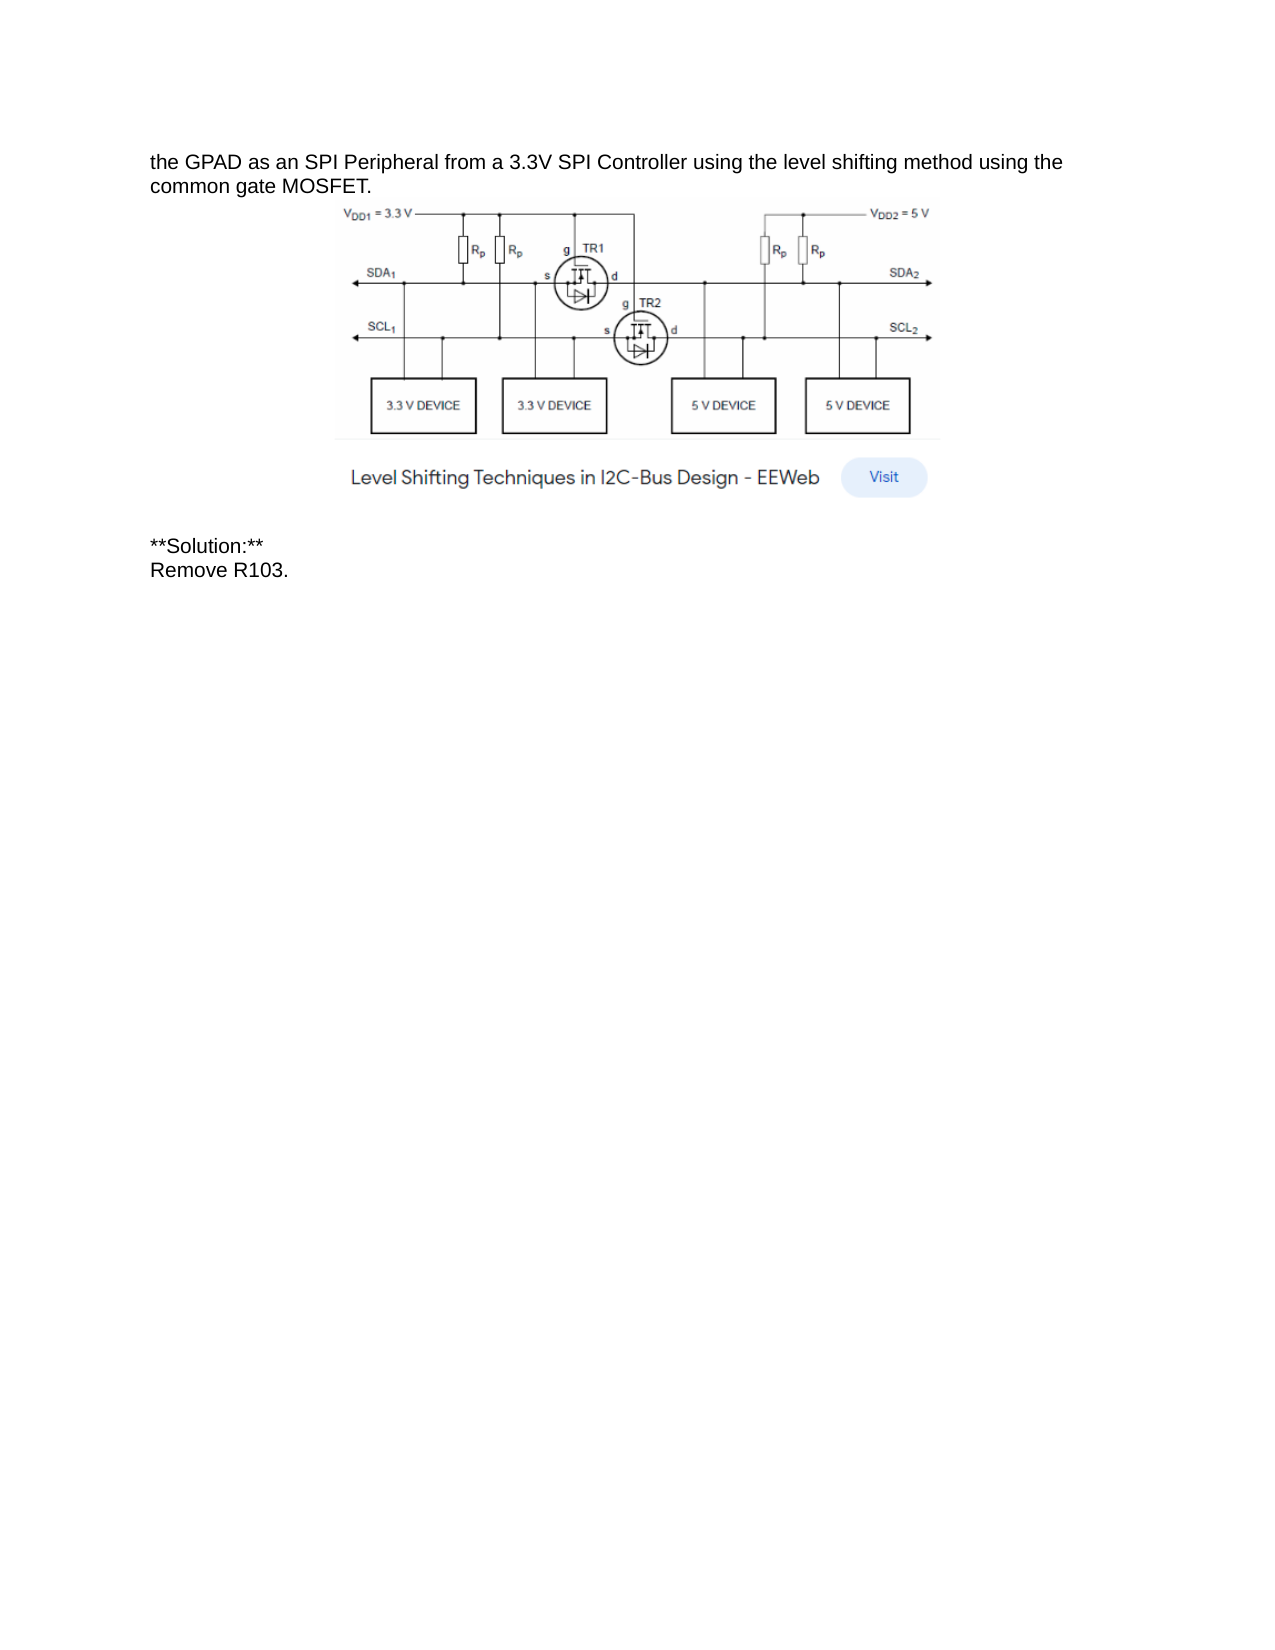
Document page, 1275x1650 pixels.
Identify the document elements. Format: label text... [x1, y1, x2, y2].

list the GPAD as an SPI Peripheral from a 3.3V SPI Controller using the level shifting method using the common gate MOSFET. [150, 150, 1125, 198]
list **Solution:** [150, 534, 1125, 558]
list Remove R103. [150, 558, 1125, 582]
picture [334, 197, 941, 511]
